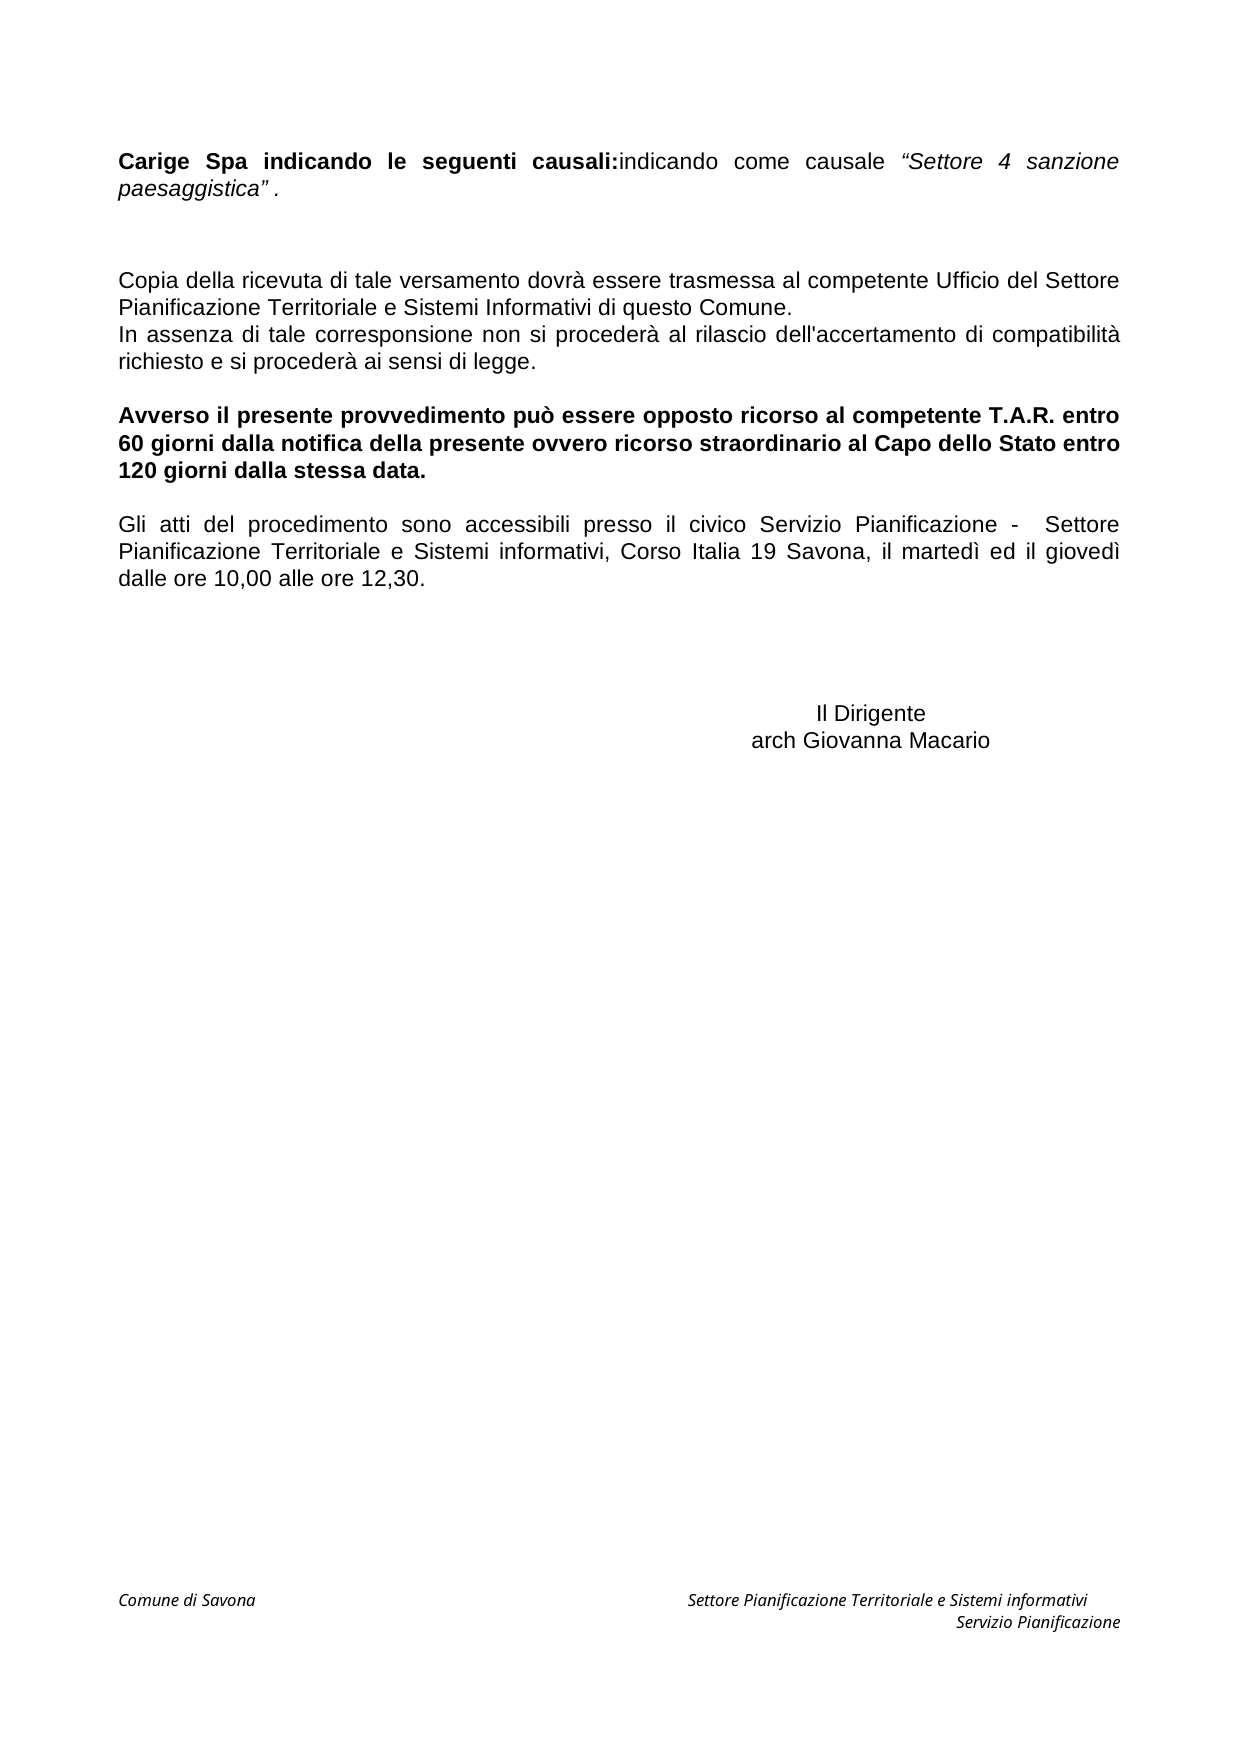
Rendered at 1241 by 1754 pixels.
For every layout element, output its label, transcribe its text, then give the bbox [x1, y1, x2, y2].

text Carige Spa indicando le seguenti causali:indicando come causale “Settore 4 sanzione paesaggistica” . [118, 148, 1122, 202]
text In assenza di tale corresponsione non si procederà al rilascio dell'accertamento di compatibilità richiesto e si procederà ai sensi di legge. [118, 321, 1122, 375]
table_header [118, 673, 620, 700]
table_cell [118, 700, 620, 754]
text Gli atti del procedimento sono accessibili presso il civico Servizio Pianificazione - Settore Pianificazione Territoriale e Sistemi informativi, Corso Italia 19 Savona, il martedì ed il giovedì dalle ore 10,00 alle ore 12,30. [118, 510, 1122, 591]
table_header [620, 673, 1122, 700]
text Avverso il presente provvedimento può essere opposto ricorso al competente T.A.R. entro 60 giorni dalla notifica della presente ovvero ricorso straordinario al Capo dello Stato entro 120 giorni dalla stessa data. [118, 402, 1122, 483]
text Copia della ricevuta di tale versamento dovrà essere trasmessa al competente Ufficio del Settore Pianificazione Territoriale e Sistemi Informativi di questo Comune. [118, 266, 1122, 321]
table_cell Il Dirigente arch Giovanna Macario [620, 700, 1122, 754]
